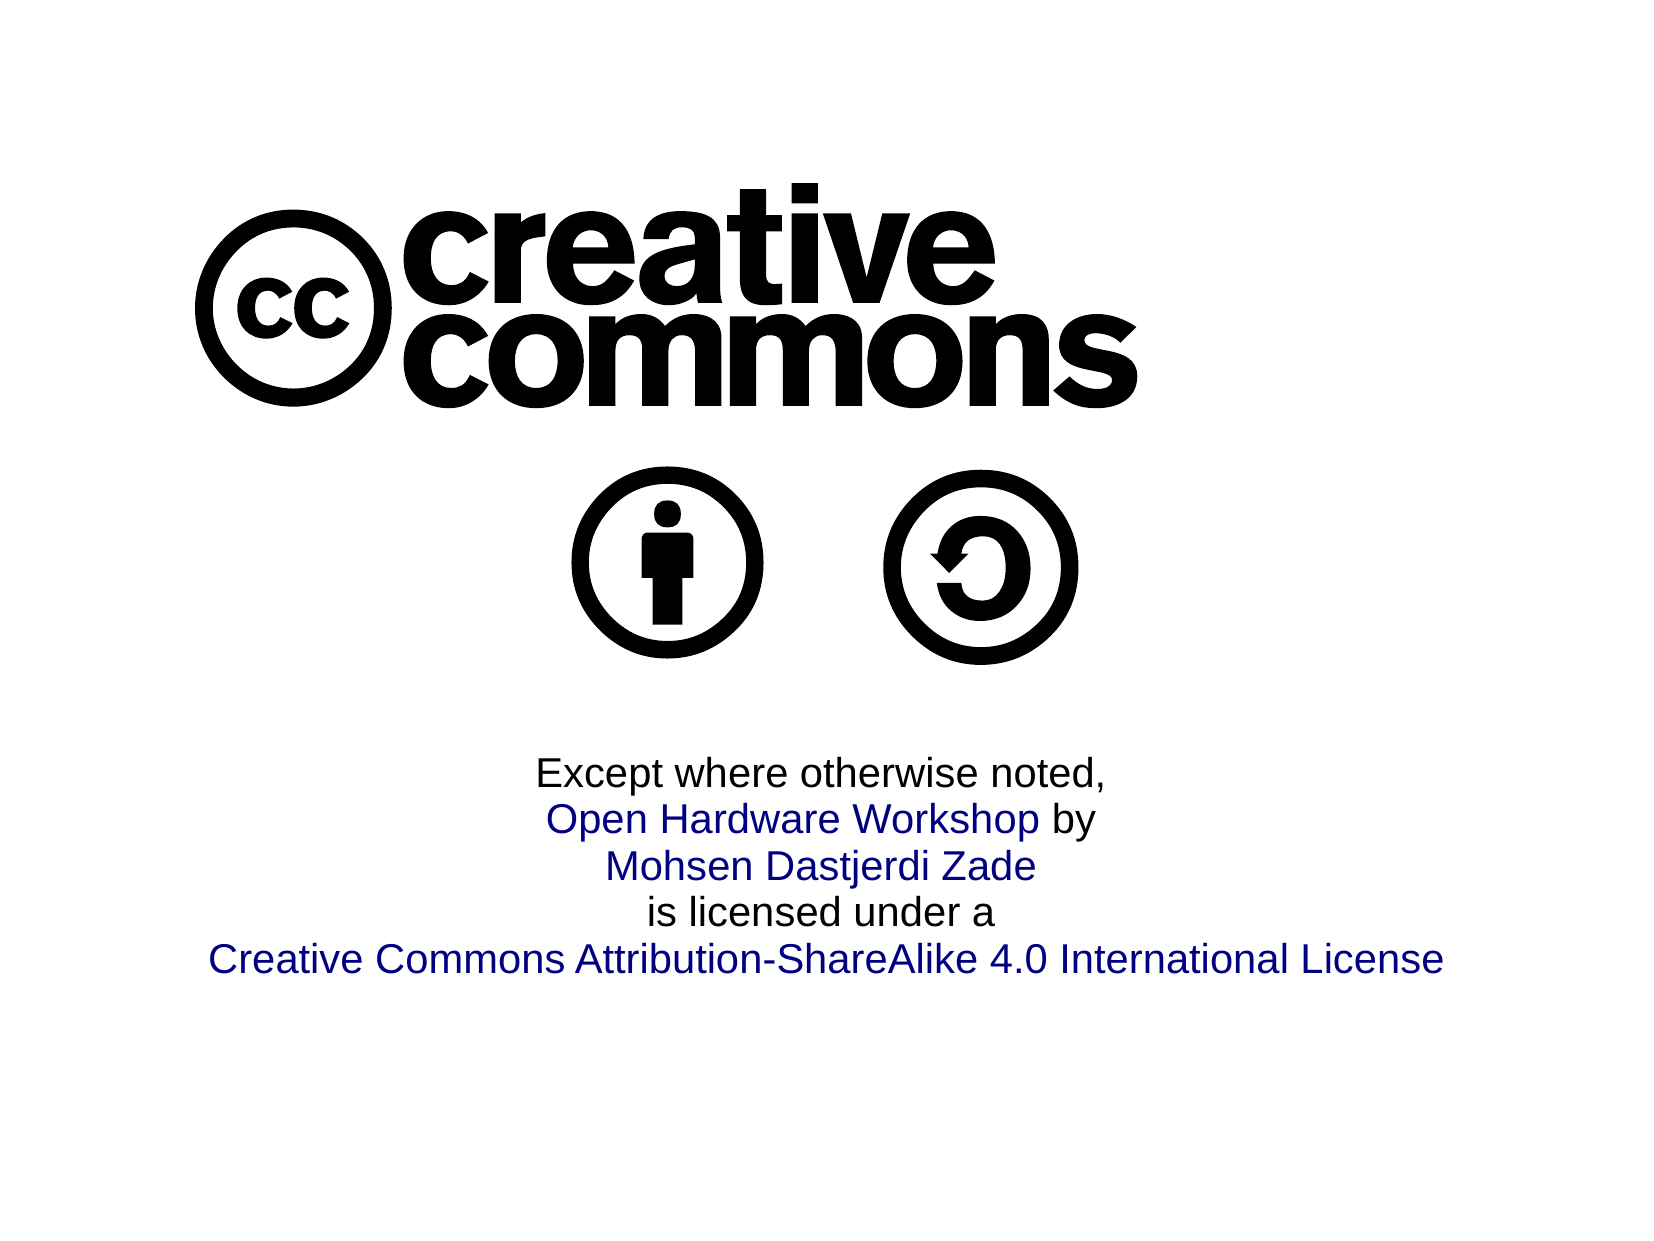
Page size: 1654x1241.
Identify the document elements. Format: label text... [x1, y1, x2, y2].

picture [881, 468, 1081, 667]
picture [195, 183, 1138, 409]
picture [570, 465, 766, 661]
subtitle Except where otherwise noted, Open Hardware Workshop by Mohsen Dastjerdi Zade is licensed under a Creative Commons Attribution-ShareAlike 4.0 International License [82, 698, 1571, 1033]
